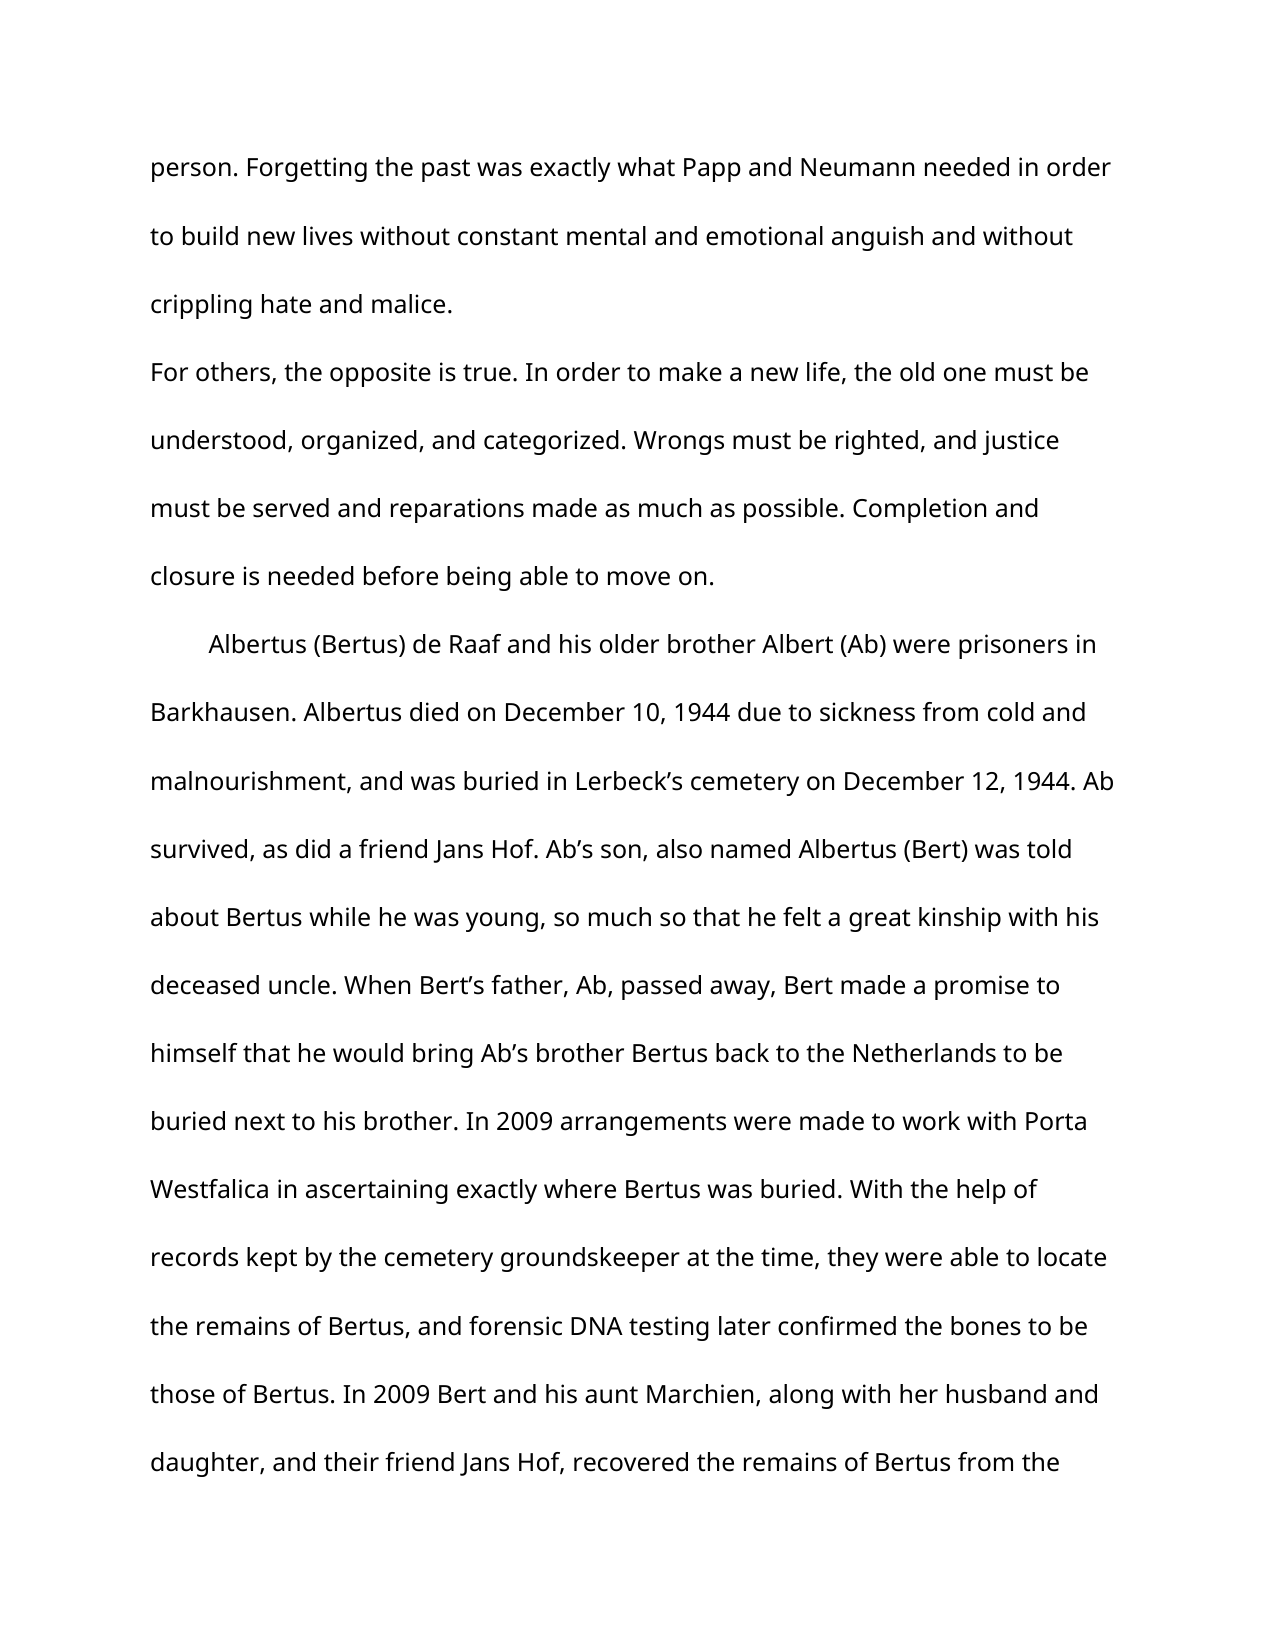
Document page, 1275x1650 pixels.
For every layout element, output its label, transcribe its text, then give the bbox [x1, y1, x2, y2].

text For others, the opposite is true. In order to make a new life, the old one must be understood, organized, and categorized. Wrongs must be righted, and justice must be served and reparations made as much as possible. Completion and closure is needed before being able to move on. [150, 354, 1125, 593]
text Albertus (Bertus) de Raaf and his older brother Albert (Ab) were prisoners in Barkhausen. Albertus died on December 10, 1944 due to sickness from cold and malnourishment, and was buried in Lerbeck’s cemetery on December 12, 1944. Ab survived, as did a friend Jans Hof. Ab’s son, also named Albertus (Bert) was told about Bertus while he was young, so much so that he felt a great kinship with his deceased uncle. When Bert’s father, Ab, passed away, Bert made a promise to himself that he would bring Ab’s brother Bertus back to the Netherlands to be buried next to his brother. In 2009 arrangements were made to work with Porta Westfalica in ascertaining exactly where Bertus was buried. With the help of records kept by the cemetery groundskeeper at the time, they were able to locate the remains of Bertus, and forensic DNA testing later confirmed the bones to be those of Bertus. In 2009 Bert and his aunt Marchien, along with her husband and daughter, and their friend Jans Hof, recovered the remains of Bertus from the [150, 627, 1125, 1478]
text person. Forgetting the past was exactly what Papp and Neumann needed in order to build new lives without constant mental and emotional anguish and without crippling hate and malice. [150, 150, 1125, 320]
